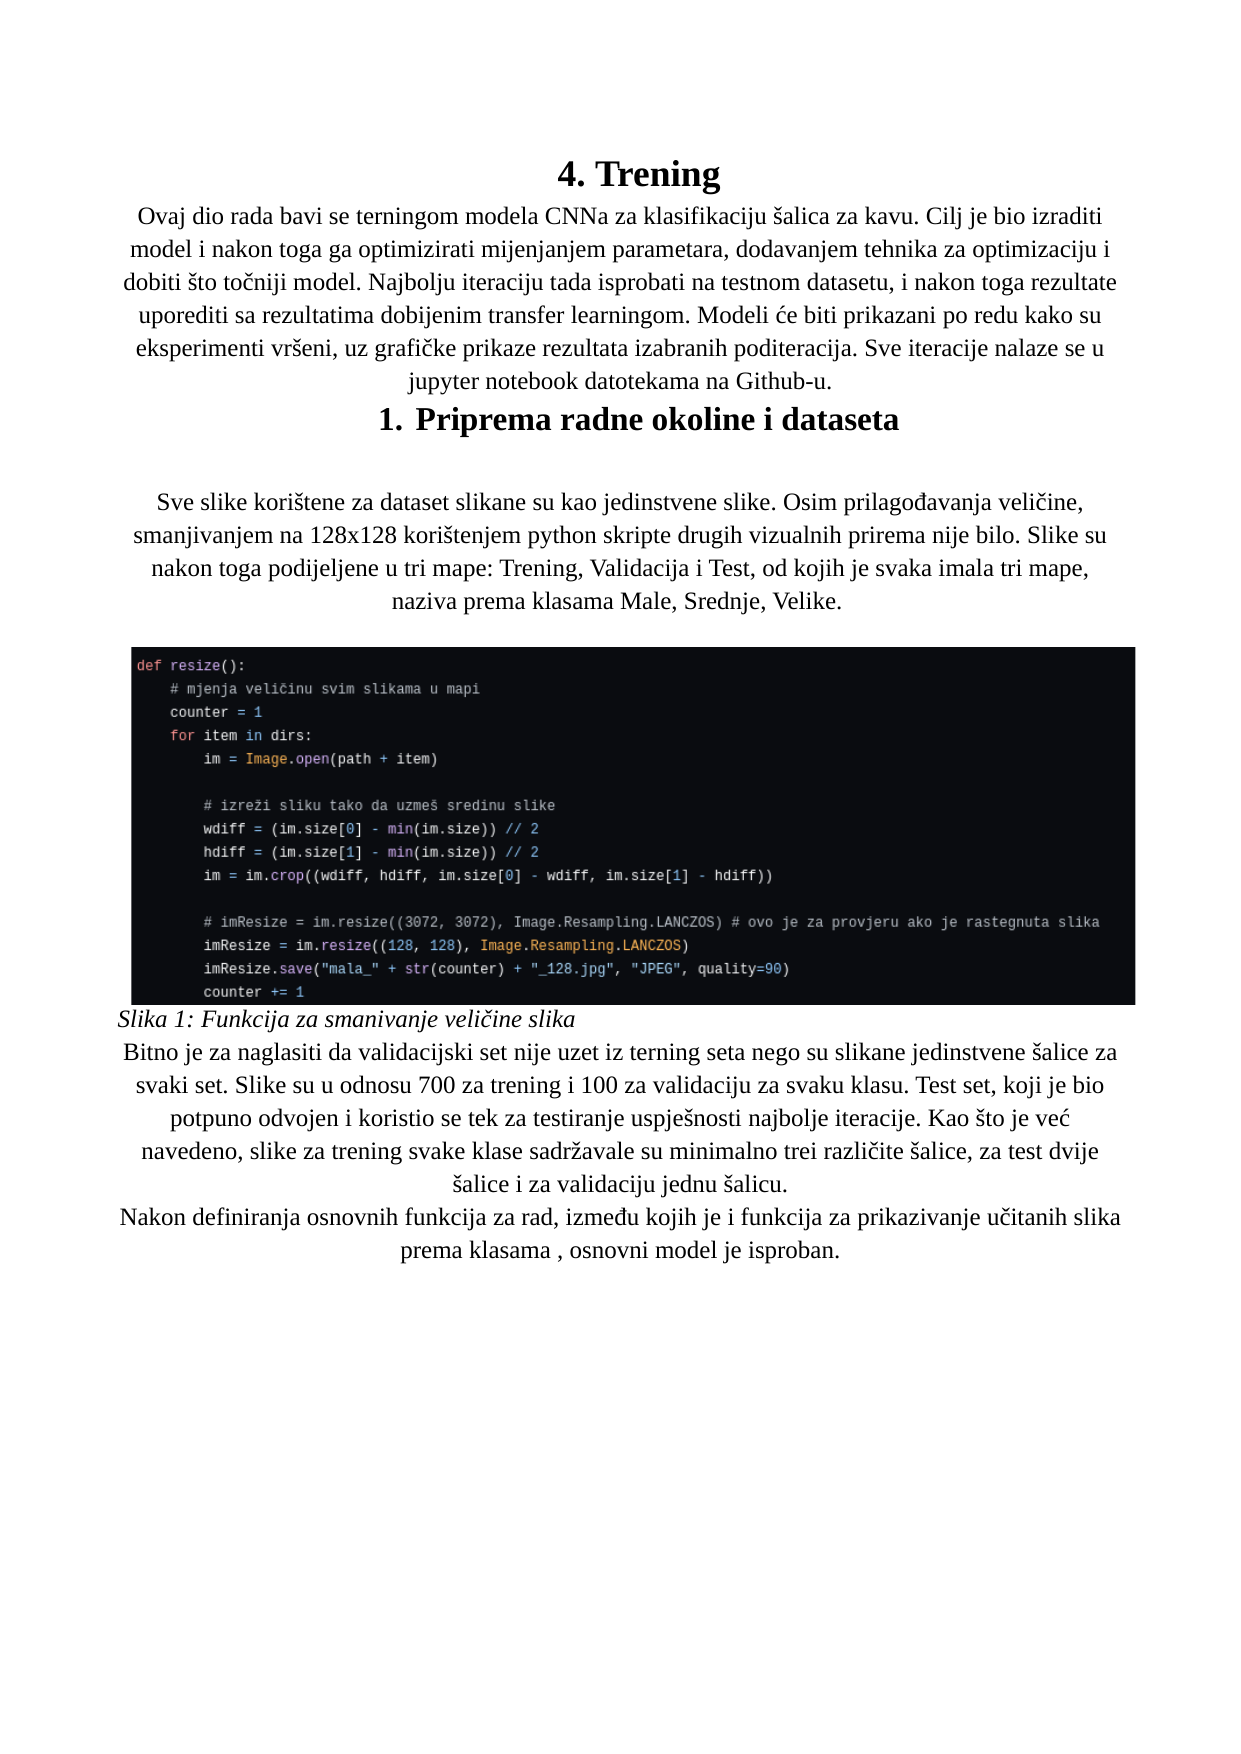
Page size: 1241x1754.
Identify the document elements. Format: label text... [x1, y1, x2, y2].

picture [131, 647, 1136, 1005]
text Bitno je za naglasiti da validacijski set nije uzet iz terning seta nego su slikane jedinstvene šalice za svaki set. Slike su u odnosu 700 za trening i 100 za validaciju za svaku klasu. Test set, koji je bio potpuno odvojen i koristio se tek za testiranje uspješnosti najbolje iteracije. Kao što je već navedeno, slike za trening svake klase sadržavale su minimalno trei različite šalice, za test dvije šalice i za validaciju jednu šalicu. [118, 1033, 1122, 1198]
text Ovaj dio rada bavi se terningom modela CNNa za klasifikaciju šalica za kavu. Cilj je bio izraditi model i nakon toga ga optimizirati mijenjanjem parametara, dodavanjem tehnika za optimizaciju i dobiti što točniji model. Najbolju iteraciju tada isprobati na testnom datasetu, i nakon toga rezultate uporediti sa rezultatima dobijenim transfer learningom. Modeli će biti prikazani po redu kako su eksperimenti vršeni, uz grafičke prikaze rezultata izabranih poditeracija. Sve iteracije nalaze se u jupyter notebook datotekama na Github-u. [118, 201, 1122, 394]
list Priprema radne okoline i dataseta [156, 399, 1122, 437]
text [117, 619, 1149, 648]
text Sve slike korištene za dataset slikane su kao jedinstvene slike. Osim prilagođavanja veličine, smanjivanjem na 128x128 korištenjem python skripte drugih vizualnih prirema nije bilo. Slike su nakon toga podijeljene u tri mape: Trening, Validacija i Test, od kojih je svaka imala tri mape, naziva prema klasama Male, Srednje, Velike. [118, 487, 1122, 615]
text Slika 1: Funkcija za smanivanje veličine slika [117, 1005, 1149, 1033]
list Trening [156, 151, 1122, 194]
text Nakon definiranja osnovnih funkcija za rad, između kojih je i funkcija za prikazivanje učitanih slika prema klasama , osnovni model je isproban. [118, 1202, 1122, 1264]
